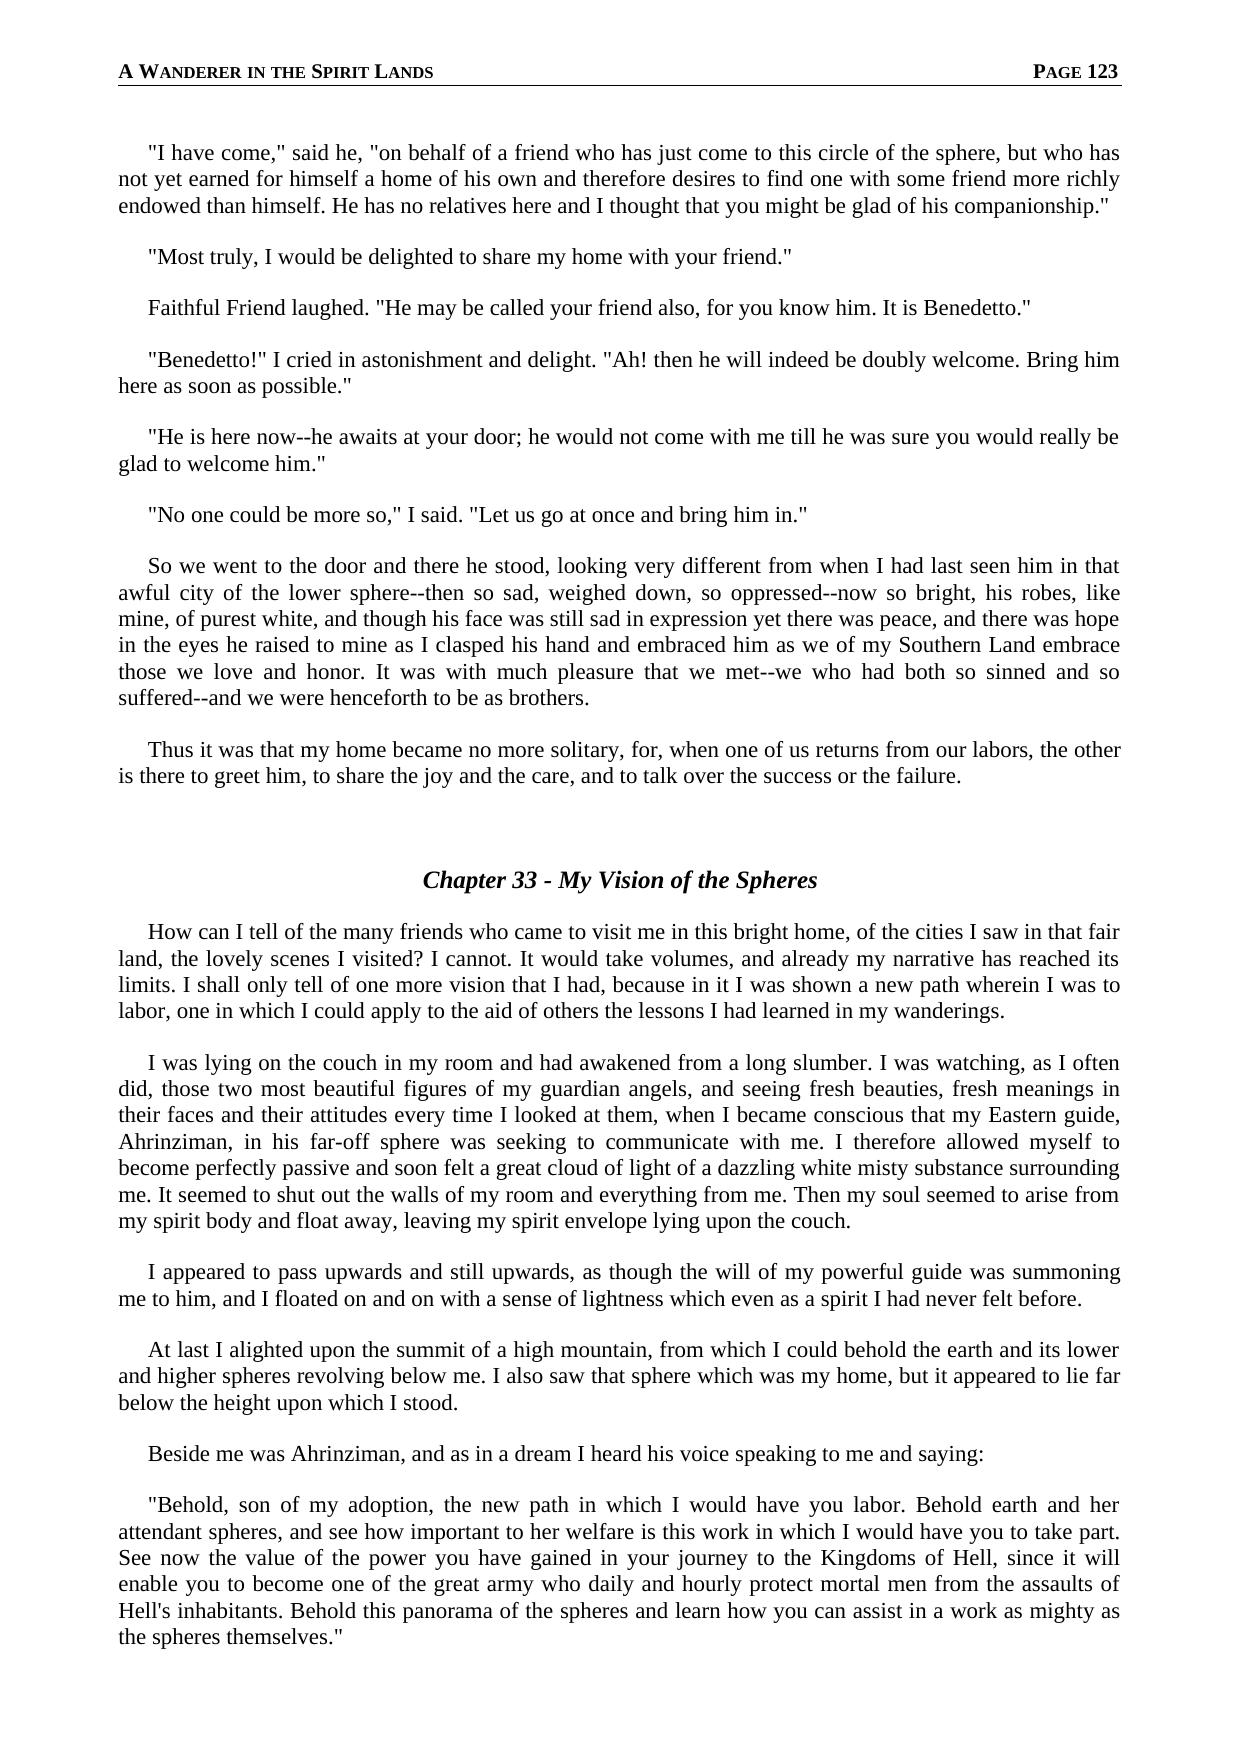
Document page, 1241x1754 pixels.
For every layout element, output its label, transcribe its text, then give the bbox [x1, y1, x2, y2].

text So we went to the door and there he stood, looking very different from when I had last seen him in that awful city of the lower sphere--then so sad, weighed down, so oppressed--now so bright, his robes, like mine, of purest white, and though his face was still sad in expression yet there was peace, and there was hope in the eyes he raised to mine as I clasped his hand and embraced him as we of my Southern Land embrace those we love and honor. It was with much pleasure that we met--we who had both so sinned and so suffered--and we were henceforth to be as brothers. [118, 552, 1122, 711]
text I appeared to pass upwards and still upwards, as though the will of my powerful guide was summoning me to him, and I floated on and on with a sense of lightness which even as a spirit I had never felt before. [118, 1258, 1122, 1311]
text How can I tell of the many friends who came to visit me in this bright home, of the cities I saw in that fair land, the lovely scenes I visited? I cannot. It would take volumes, and already my narrative has reached its limits. I shall only tell of one more vision that I had, because in it I was shown a new path wherein I was to labor, one in which I could apply to the aid of others the lessons I had learned in my wanderings. [118, 918, 1122, 1024]
text "Most truly, I would be delighted to share my home with your friend." [118, 243, 1122, 269]
text At last I alighted upon the summit of a high mountain, from which I could behold the earth and its lower and higher spheres revolving below me. I also saw that sphere which was my home, but it appeared to lie far below the height upon which I stood. [118, 1336, 1122, 1415]
text Thus it was that my home became no more solitary, for, when one of us returns from our labors, the other is there to greet him, to share the joy and the care, and to talk over the success or the failure. [118, 736, 1122, 788]
text I was lying on the couch in my room and had awakened from a long slumber. I was watching, as I often did, those two most beautiful figures of my guardian angels, and seeing fresh beauties, fresh meanings in their faces and their attitudes every time I looked at them, when I became conscious that my Eastern guide, Ahrinziman, in his far-off sphere was seeking to communicate with me. I therefore allowed myself to become perfectly passive and soon felt a great cloud of light of a dazzling white misty substance surrounding me. It seemed to shut out the walls of my room and everything from me. Then my soul seemed to arise from my spirit body and float away, leaving my spirit envelope lying upon the couch. [118, 1049, 1122, 1233]
text "Benedetto!" I cried in astonishment and delight. "Ah! then he will indeed be doubly welcome. Bring him here as soon as possible." [118, 346, 1122, 398]
text "No one could be more so," I said. "Let us go at once and bring him in." [118, 501, 1122, 527]
text Beside me was Ahrinziman, and as in a dream I heard his voice speaking to me and saying: [118, 1440, 1122, 1466]
text "He is here now--he awaits at your door; he would not come with me till he was sure you would really be glad to welcome him." [118, 423, 1122, 476]
subtitle Chapter 33 ‑ My Vision of the Spheres [236, 865, 1004, 893]
text Faithful Friend laughed. "He may be called your friend also, for you know him. It is Benedetto." [118, 294, 1122, 321]
text "I have come," said he, "on behalf of a friend who has just come to this circle of the sphere, but who has not yet earned for himself a home of his own and therefore desires to find one with some friend more richly endowed than himself. He has no relatives here and I thought that you might be glad of his companionship." [118, 139, 1122, 218]
text "Behold, son of my adoption, the new path in which I would have you labor. Behold earth and her attendant spheres, and see how important to her welfare is this work in which I would have you to take part. See now the value of the power you have gained in your journey to the Kingdoms of Hell, since it will enable you to become one of the great army who daily and hourly protect mortal men from the assaults of Hell's inhabitants. Behold this panorama of the spheres and learn how you can assist in a work as mighty as the spheres themselves." [118, 1491, 1122, 1649]
